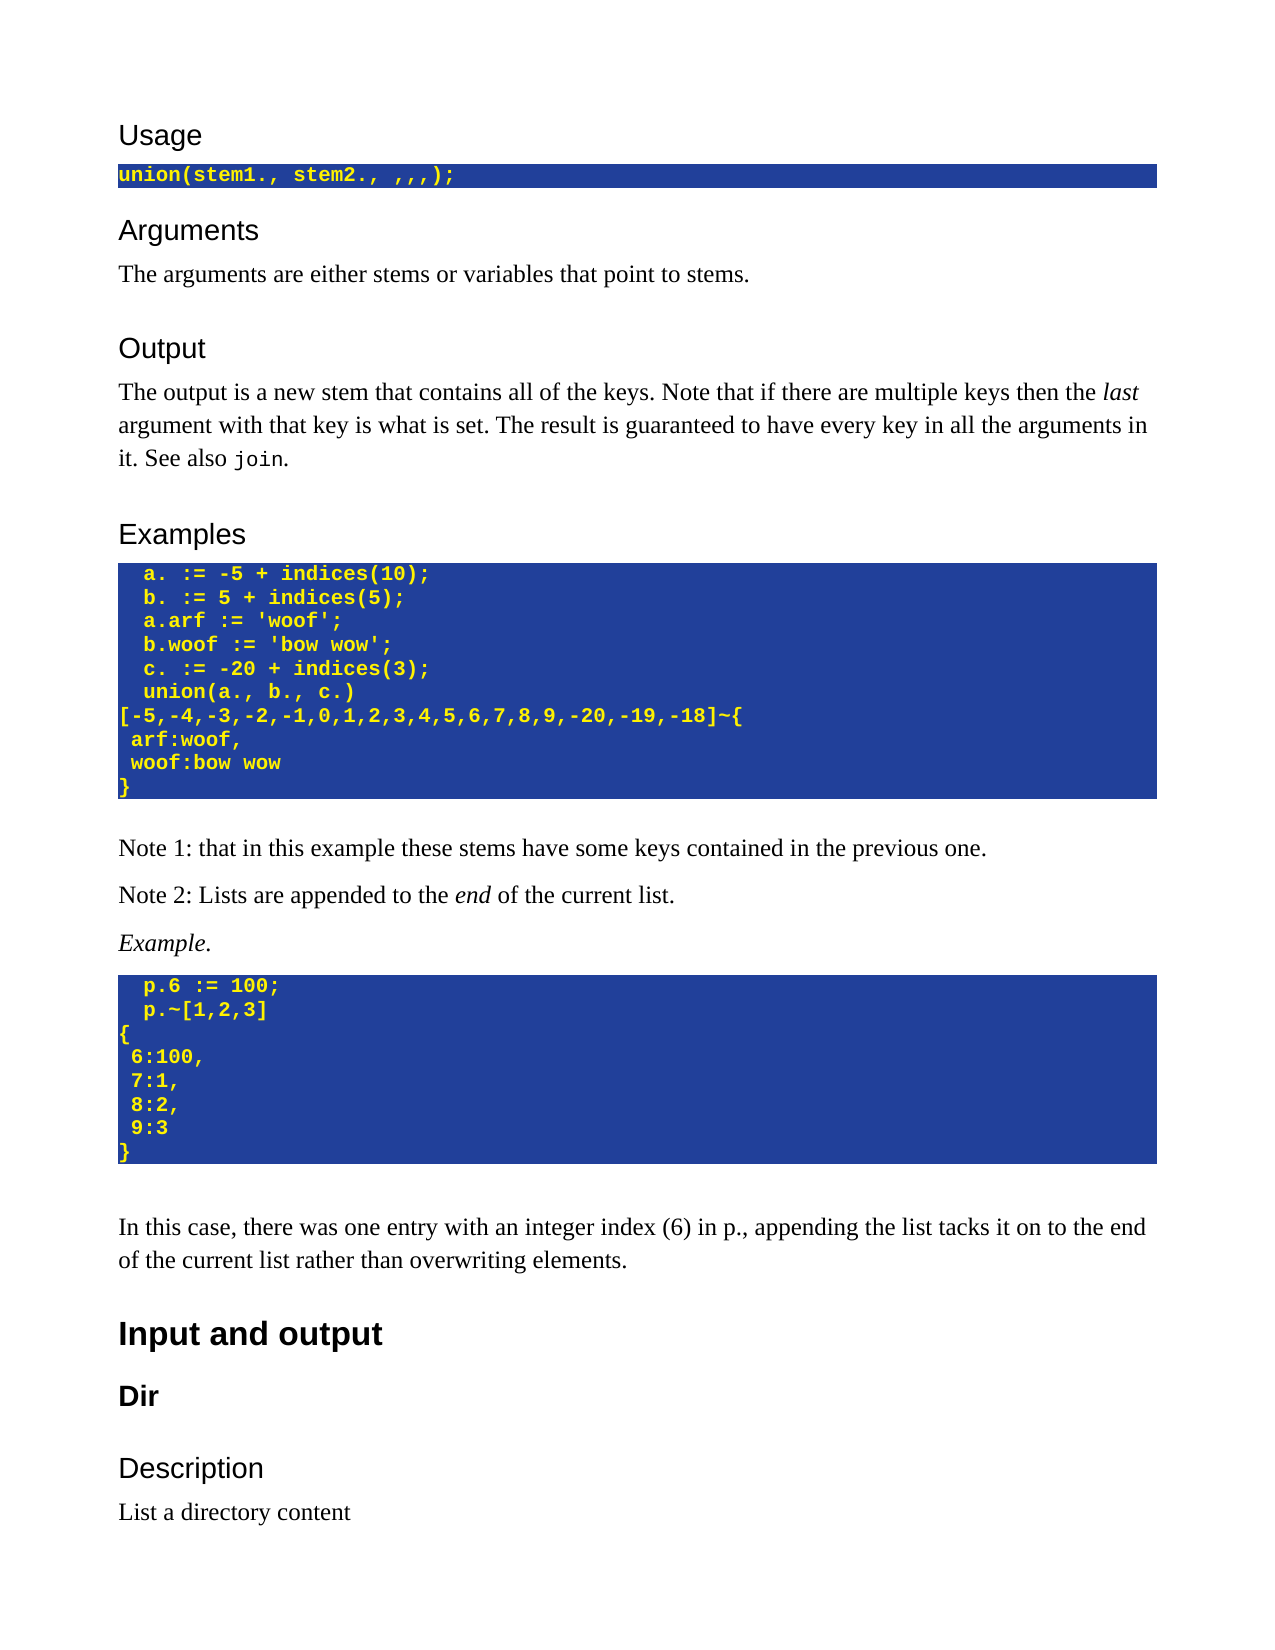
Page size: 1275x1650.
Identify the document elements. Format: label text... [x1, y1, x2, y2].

text c. := -20 + indices(3); [118, 658, 1157, 681]
subtitle Usage [118, 118, 1157, 152]
text Example. [118, 928, 1157, 957]
text p.~[1,2,3] [118, 999, 1157, 1023]
text b.woof := 'bow wow'; [118, 634, 1157, 658]
text 8:2, [118, 1094, 1157, 1117]
text a.arf := 'woof'; [118, 610, 1157, 634]
subtitle Examples [118, 517, 1157, 551]
text woof:bow wow [118, 752, 1157, 776]
text b. := 5 + indices(5); [118, 587, 1157, 610]
text { [118, 1023, 1157, 1046]
subtitle Output [118, 331, 1157, 365]
text a. := -5 + indices(10); [118, 563, 1157, 587]
text Note 2: Lists are appended to the end of the current list. [118, 880, 1157, 909]
text arf:woof, [118, 729, 1157, 752]
text p.6 := 100; [118, 975, 1157, 999]
subtitle Dir [118, 1379, 1157, 1413]
text The arguments are either stems or variables that point to stems. [118, 259, 1157, 288]
text List a directory content [118, 1497, 1157, 1525]
text union(stem1., stem2., ,,,); [118, 164, 1157, 188]
subtitle Input and output [118, 1314, 1157, 1352]
text } [118, 776, 1157, 799]
text 9:3 [118, 1117, 1157, 1141]
text 6:100, [118, 1046, 1157, 1070]
text 7:1, [118, 1070, 1157, 1094]
text union(a., b., c.) [118, 681, 1157, 705]
subtitle Description [118, 1451, 1157, 1484]
text [-5,-4,-3,-2,-1,0,1,2,3,4,5,6,7,8,9,-20,-19,-18]~{ [118, 705, 1157, 729]
text Note 1: that in this example these stems have some keys contained in the previous one. [118, 799, 1157, 861]
text The output is a new stem that contains all of the keys. Note that if there are multiple keys then the last argument with that key is what is set. The result is guaranteed to have every key in all the arguments in it. See also join. [118, 377, 1157, 473]
subtitle Arguments [118, 213, 1157, 246]
text } [118, 1141, 1157, 1164]
text In this case, there was one entry with an integer index (6) in p., appending the list tacks it on to the end of the current list rather than overwriting elements. [118, 1212, 1157, 1274]
